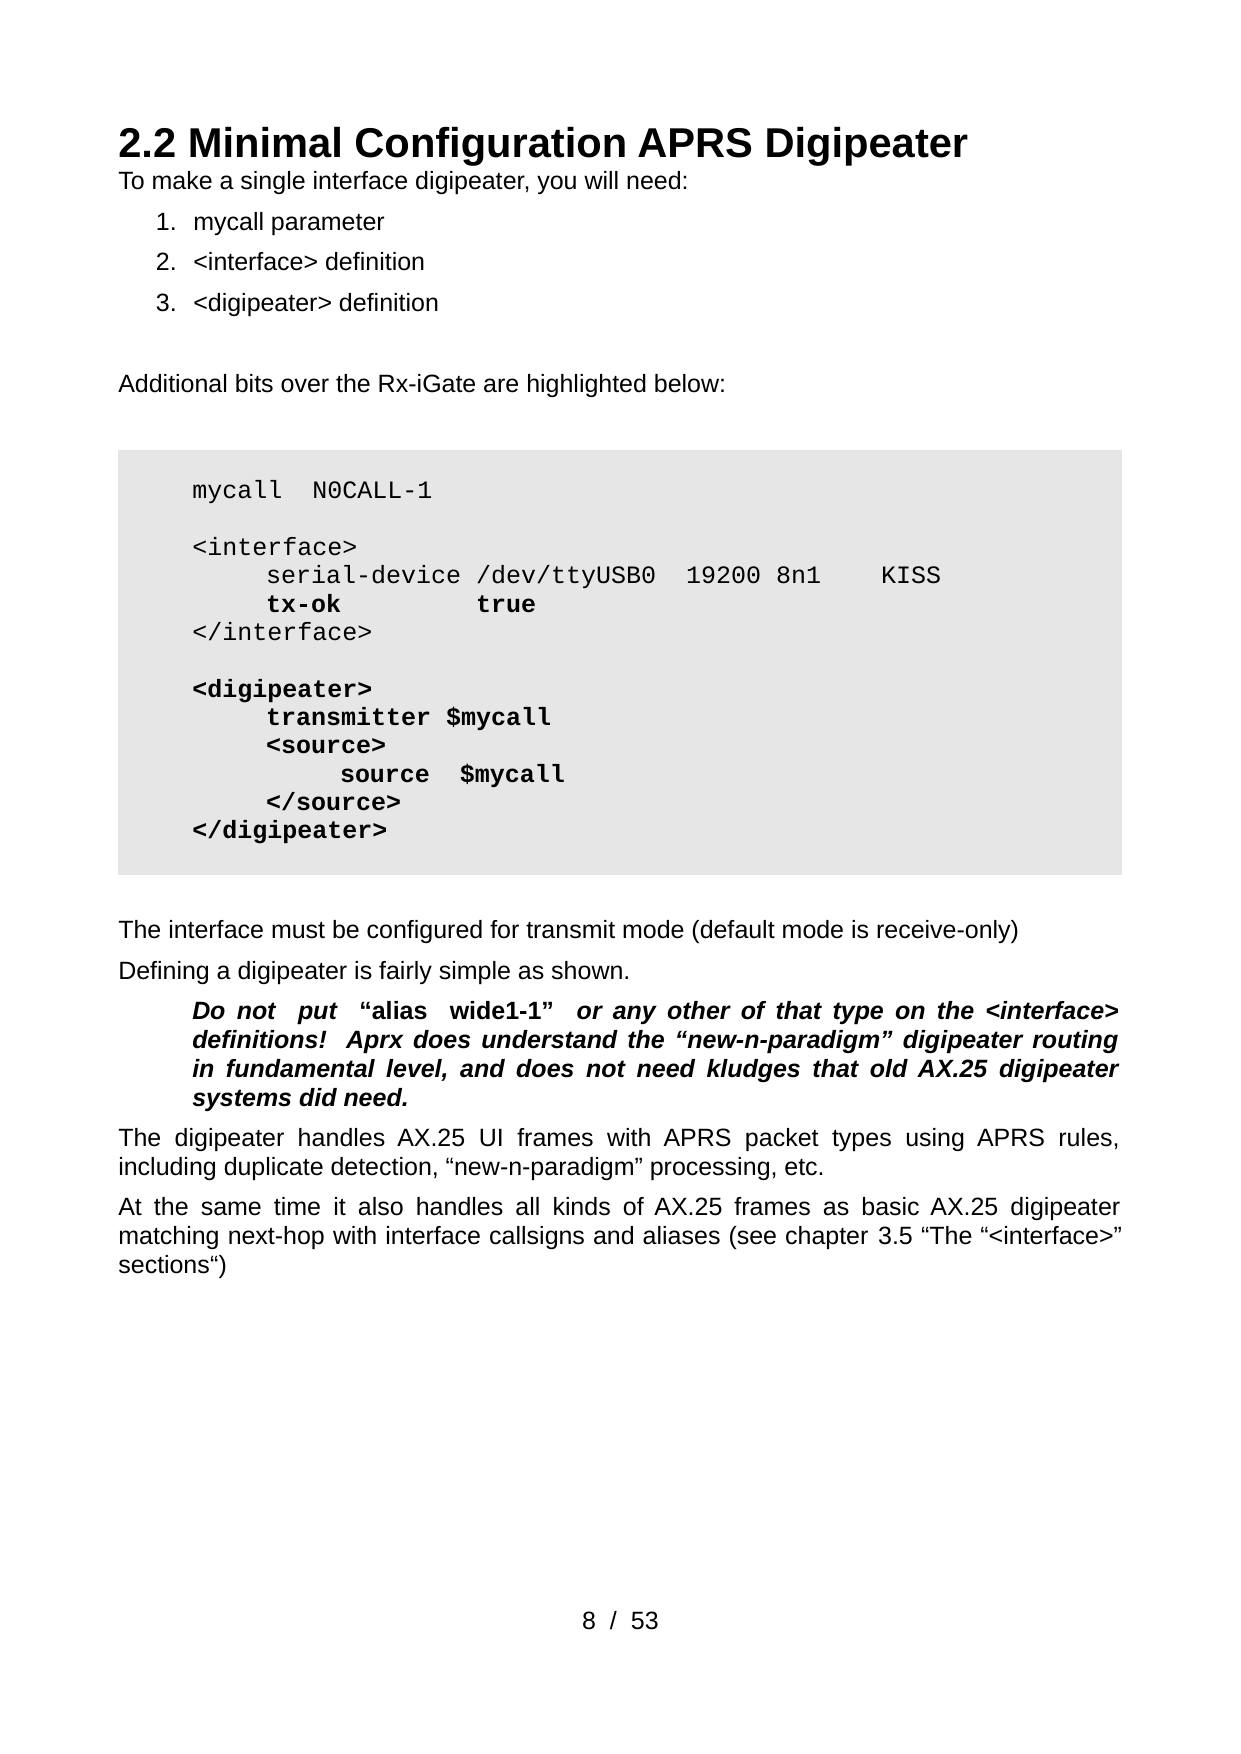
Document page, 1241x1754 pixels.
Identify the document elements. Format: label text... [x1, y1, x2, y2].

text Do not put “alias wide1-1” or any other of that type on the <interface> definitions! Aprx does understand the “new-n-paradigm” digipeater routing in fundamental level, and does not need kludges that old AX.25 digipeater systems did need. [192, 996, 1122, 1111]
text </source> [118, 790, 1122, 818]
text tx-ok true [118, 591, 1122, 620]
text transmitter $mycall [118, 705, 1122, 733]
text At the same time it also handles all kinds of AX.25 frames as basic AX.25 digipeater matching next-hop with interface callsigns and aliases (see chapter 3.5 “The “<interface>” sections“) [118, 1192, 1122, 1278]
text </interface> [118, 620, 1122, 648]
list mycall parameter [156, 207, 1122, 235]
text Defining a digipeater is fairly simple as shown. [118, 956, 1122, 984]
text Additional bits over the Rx-iGate are highlighted below: [118, 369, 1122, 397]
text serial-device /dev/ttyUSB0 19200 8n1 KISS [118, 563, 1122, 591]
text The interface must be configured for transmit mode (default mode is receive-only) [118, 915, 1122, 944]
text <source> [118, 733, 1122, 761]
subtitle Minimal Configuration APRS Digipeater [118, 118, 1122, 166]
text <interface> [118, 535, 1122, 563]
text </digipeater> [118, 818, 1122, 846]
text mycall N0CALL-1 [118, 478, 1122, 506]
text source $mycall [118, 761, 1122, 790]
list <digipeater> definition [156, 288, 1122, 316]
text To make a single interface digipeater, you will need: [118, 166, 1122, 195]
list <interface> definition [156, 247, 1122, 276]
text <digipeater> [118, 676, 1122, 705]
text The digipeater handles AX.25 UI frames with APRS packet types using APRS rules, including duplicate detection, “new-n-paradigm” processing, etc. [118, 1123, 1122, 1181]
